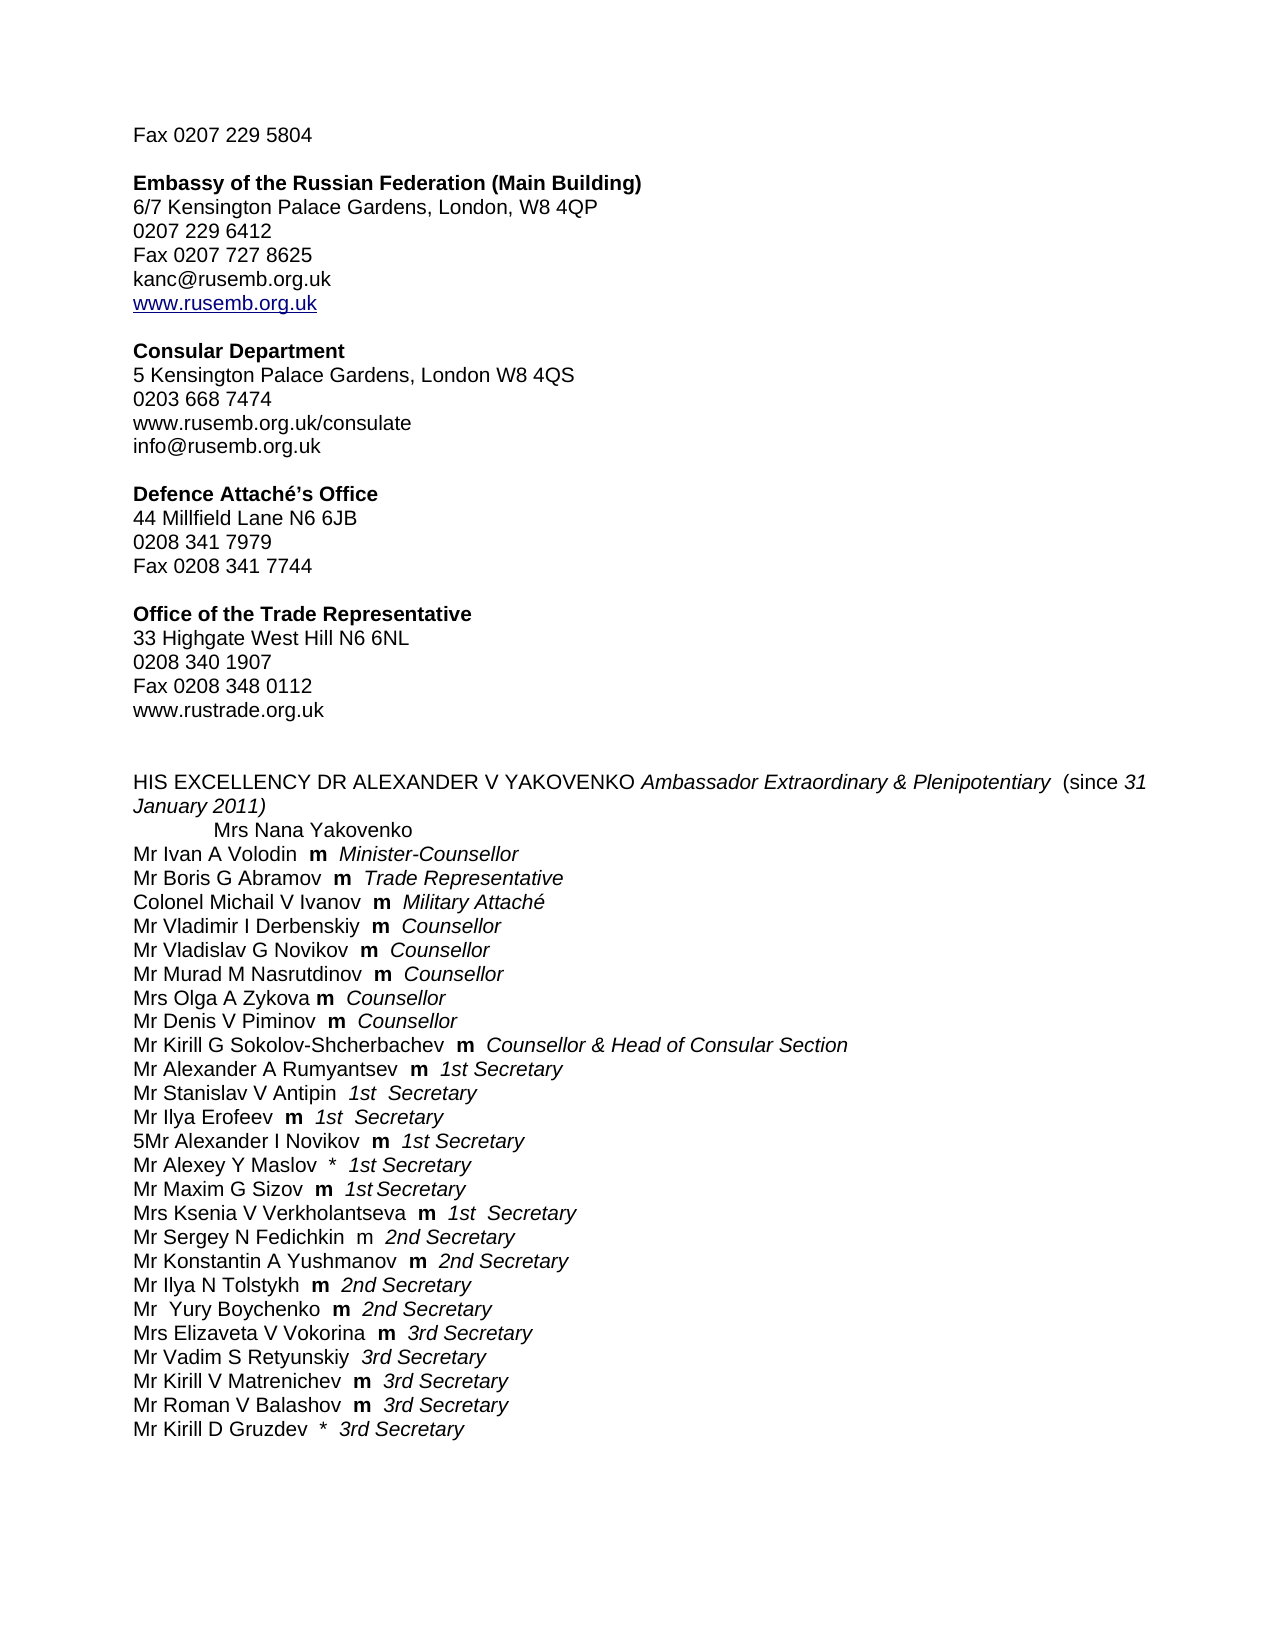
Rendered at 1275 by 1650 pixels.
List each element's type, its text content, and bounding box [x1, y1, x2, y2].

text Mr Kirill D Gruzdev * 3rd Secretary [133, 1417, 1181, 1441]
text Mr Murad M Nasrutdinov m Counsellor [133, 961, 1181, 985]
text kanc@rusemb.org.uk [133, 267, 1181, 291]
text www.rustrade.org.uk [133, 698, 1181, 722]
text HIS EXCELLENCY DR ALEXANDER V YAKOVENKO Ambassador Extraordinary & Plenipotentiary (since 31 January 2011) [133, 770, 1181, 818]
text Mr Kirill V Matrenichev m 3rd Secretary [133, 1369, 1181, 1393]
text 33 Highgate West Hill N6 6NL [133, 626, 1181, 650]
text Fax 0207 727 8625 [133, 243, 1181, 267]
text Mrs Ksenia V Verkholantseva m 1st Secretary [133, 1201, 1181, 1225]
text Mr Alexey Y Maslov * 1st Secretary [133, 1153, 1181, 1177]
text Mr Kirill G Sokolov-Shcherbachev m Counsellor & Head of Consular Section [133, 1033, 1181, 1057]
text Fax 0208 341 7744 [133, 554, 1181, 578]
text Mr Vladislav G Novikov m Counsellor [133, 937, 1181, 961]
text Mr Konstantin A Yushmanov m 2nd Secretary [133, 1249, 1181, 1273]
text Mr Ilya Erofeev m 1st Secretary [133, 1105, 1181, 1129]
text 44 Millfield Lane N6 6JB [133, 506, 1181, 530]
text Mrs Olga A Zykova m Counsellor [133, 985, 1181, 1009]
text Embassy of the Russian Federation (Main Building) [133, 171, 1181, 195]
text Mr Sergey N Fedichkin m 2nd Secretary [133, 1225, 1181, 1249]
text Mrs Elizaveta V Vokorina m 3rd Secretary [133, 1321, 1181, 1345]
text Fax 0207 229 5804 [133, 123, 1181, 147]
text Mr Vadim S Retyunskiy 3rd Secretary [133, 1345, 1181, 1369]
text 0203 668 7474 [133, 386, 1181, 410]
text Defence Attaché’s Office [133, 482, 1181, 506]
text Mr Vladimir I Derbenskiy m Counsellor [133, 913, 1181, 937]
text Mr Ivan A Volodin m Minister-Counsellor [133, 842, 1181, 866]
text Mr Roman V Balashov m 3rd Secretary [133, 1393, 1181, 1417]
text Mr Ilya N Tolstykh m 2nd Secretary [133, 1273, 1181, 1297]
text Mr Denis V Piminov m Counsellor [133, 1009, 1181, 1033]
text Mr Stanislav V Antipin 1st Secretary [133, 1081, 1181, 1105]
text 0208 341 7979 [133, 530, 1181, 554]
text 6/7 Kensington Palace Gardens, London, W8 4QP [133, 195, 1181, 219]
text Mr Alexander A Rumyantsev m 1st Secretary [133, 1057, 1181, 1081]
text Mr Boris G Abramov m Trade Representative [133, 866, 1181, 889]
text Fax 0208 348 0112 [133, 674, 1181, 698]
text 5Mr Alexander I Novikov m 1st Secretary [133, 1129, 1181, 1153]
text 0208 340 1907 [133, 650, 1181, 674]
text 5 Kensington Palace Gardens, London W8 4QS [133, 362, 1181, 386]
text info@rusemb.org.uk [133, 434, 1181, 458]
text Colonel Michail V Ivanov m Military Attaché [133, 889, 1181, 913]
text 0207 229 6412 [133, 219, 1181, 243]
text Mr Maxim G Sizov m 1st Secretary [133, 1177, 1181, 1201]
text Consular Department [133, 338, 1181, 362]
text www.rusemb.org.uk [133, 291, 1181, 314]
text Office of the Trade Representative [133, 602, 1181, 626]
text Mrs Nana Yakovenko [133, 818, 1181, 842]
text www.rusemb.org.uk/consulate [133, 410, 1181, 434]
text Mr Yury Boychenko m 2nd Secretary [133, 1297, 1181, 1321]
